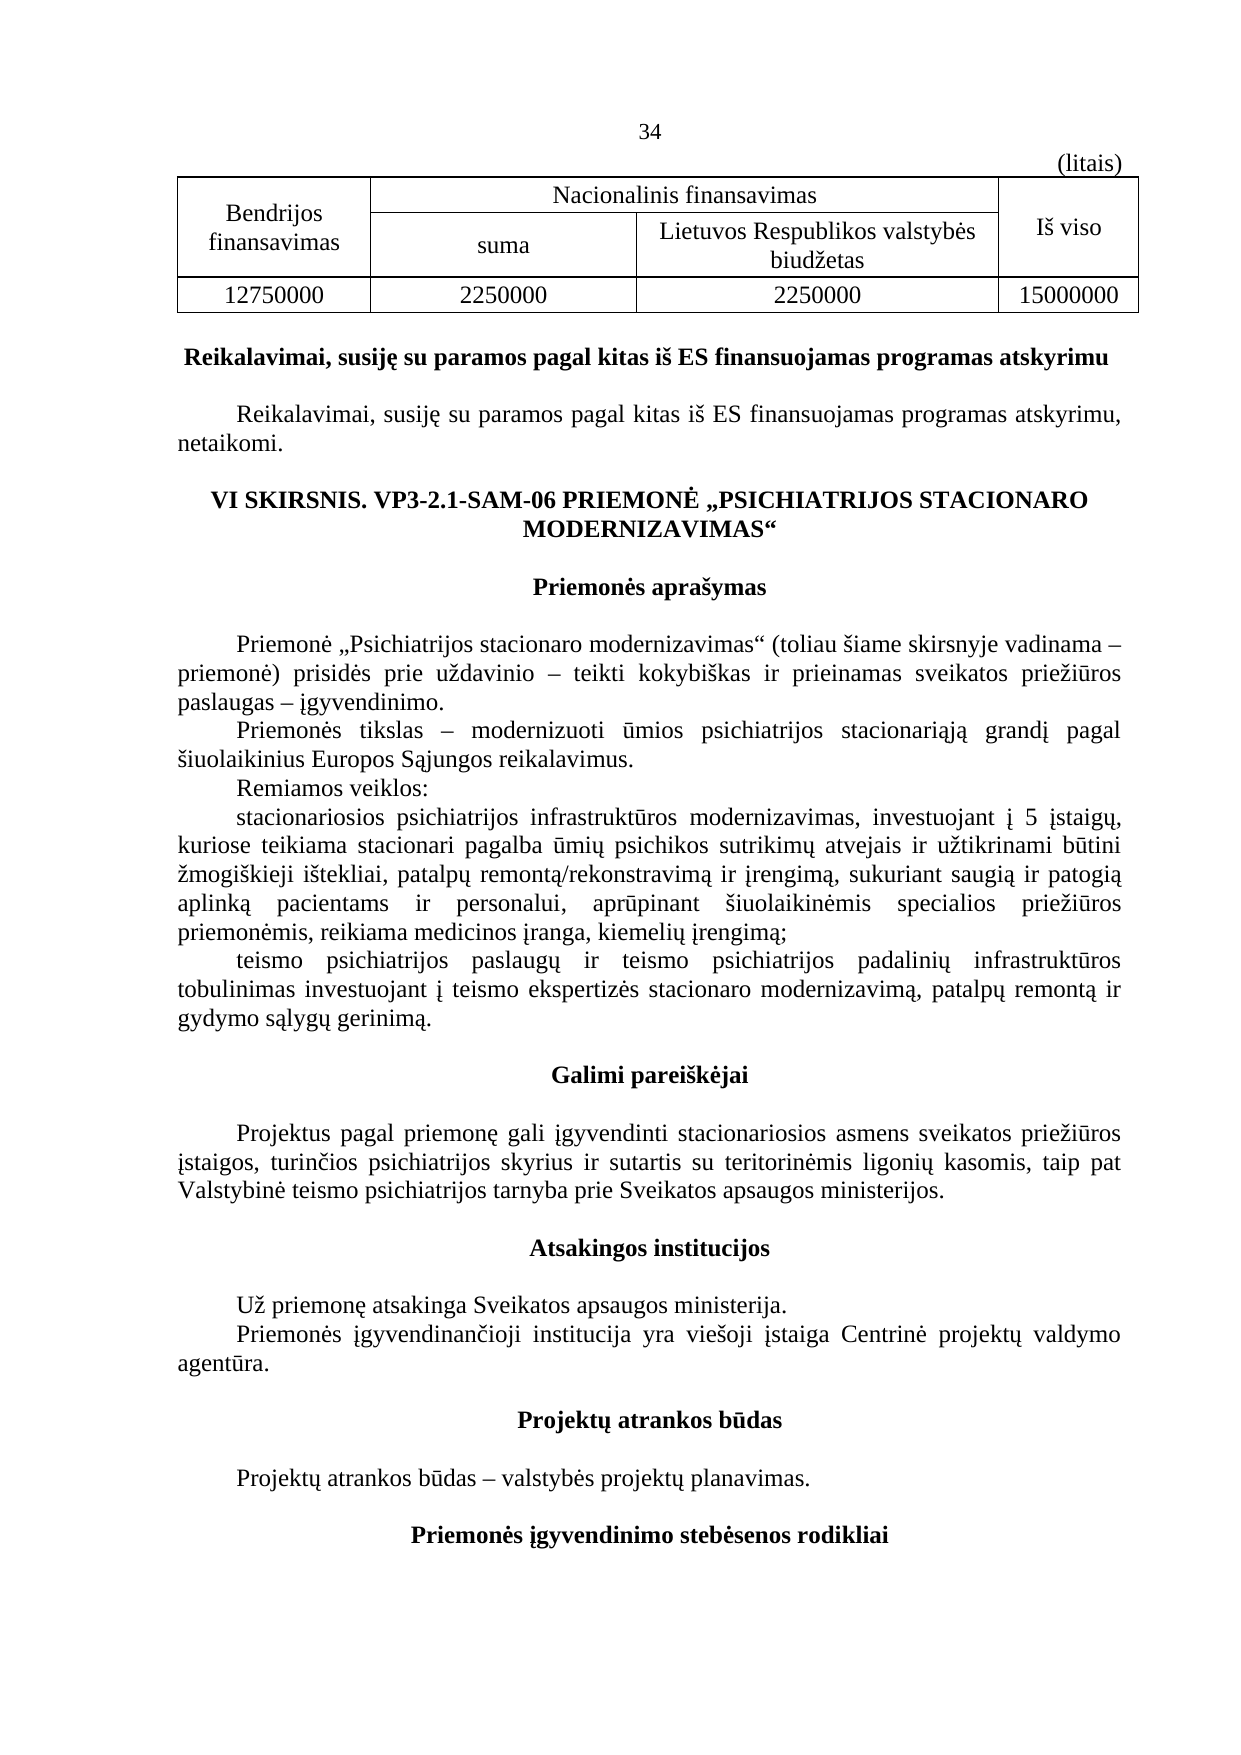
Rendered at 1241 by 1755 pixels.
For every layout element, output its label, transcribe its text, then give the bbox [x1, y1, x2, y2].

text teismo psichiatrijos paslaugų ir teismo psichiatrijos padalinių infrastruktūros tobulinimas investuojant į teismo ekspertizės stacionaro modernizavimą, patalpų remontą ir gydymo sąlygų gerinimą. [177, 946, 1122, 1032]
text Projektų atrankos būdas – valstybės projektų planavimas. [177, 1463, 1122, 1492]
text Priemonės įgyvendinimo stebėsenos rodikliai [177, 1521, 1122, 1549]
table_header Iš viso [999, 178, 1138, 276]
text Priemonė „Psichiatrijos stacionaro modernizavimas“ (toliau šiame skirsnyje vadinama – priemonė) prisidės prie uždavinio – teikti kokybiškas ir prieinamas sveikatos priežiūros paslaugas – įgyvendinimo. [177, 629, 1122, 716]
text Projektų atrankos būdas [177, 1406, 1122, 1434]
table_header Nacionalinis finansavimas [371, 178, 998, 212]
text Galimi pareiškėjai [177, 1061, 1122, 1089]
table_cell 12750000 [178, 278, 370, 312]
table_header Bendrijos finansavimas [178, 178, 370, 276]
text VI SKIRSNIS. VP3-2.1-SAM-06 PRIEMONĖ „PSICHIATRIJOS STACIONARO MODERNIZAVIMAS“ [177, 486, 1122, 543]
text Projektus pagal priemonę gali įgyvendinti stacionariosios asmens sveikatos priežiūros įstaigos, turinčios psichiatrijos skyrius ir sutartis su teritorinėmis ligonių kasomis, taip pat Valstybinė teismo psichiatrijos tarnyba prie Sveikatos apsaugos ministerijos. [177, 1118, 1122, 1204]
text (litais) [177, 148, 1122, 176]
table_cell Lietuvos Respublikos valstybės biudžetas [637, 213, 998, 276]
table_cell 2250000 [371, 278, 636, 312]
text stacionariosios psichiatrijos infrastruktūros modernizavimas, investuojant į 5 įstaigų, kuriose teikiama stacionari pagalba ūmių psichikos sutrikimų atvejais ir užtikrinami būtini žmogiškieji ištekliai, patalpų remontą/rekonstravimą ir įrengimą, sukuriant saugią ir patogią aplinką pacientams ir personalui, aprūpinant šiuolaikinėmis specialios priežiūros priemonėmis, reikiama medicinos įranga, kiemelių įrengimą; [177, 802, 1122, 946]
text Reikalavimai, susiję su paramos pagal kitas iš ES finansuojamas programas atskyrimu, netaikomi. [177, 399, 1122, 457]
table_cell 2250000 [637, 278, 998, 312]
text Priemonės įgyvendinančioji institucija yra viešoji įstaiga Centrinė projektų valdymo agentūra. [177, 1319, 1122, 1377]
text Atsakingos institucijos [177, 1233, 1122, 1262]
table_cell 15000000 [999, 278, 1138, 312]
table_cell suma [371, 213, 636, 276]
text Reikalavimai, susiję su paramos pagal kitas iš ES finansuojamas programas atskyrimu [177, 342, 1122, 371]
text Priemonės tikslas – modernizuoti ūmios psichiatrijos stacionariąją grandį pagal šiuolaikinius Europos Sąjungos reikalavimus. [177, 716, 1122, 773]
text Už priemonę atsakinga Sveikatos apsaugos ministerija. [177, 1291, 1122, 1319]
text Remiamos veiklos: [177, 773, 1122, 802]
text Priemonės aprašymas [177, 572, 1122, 601]
